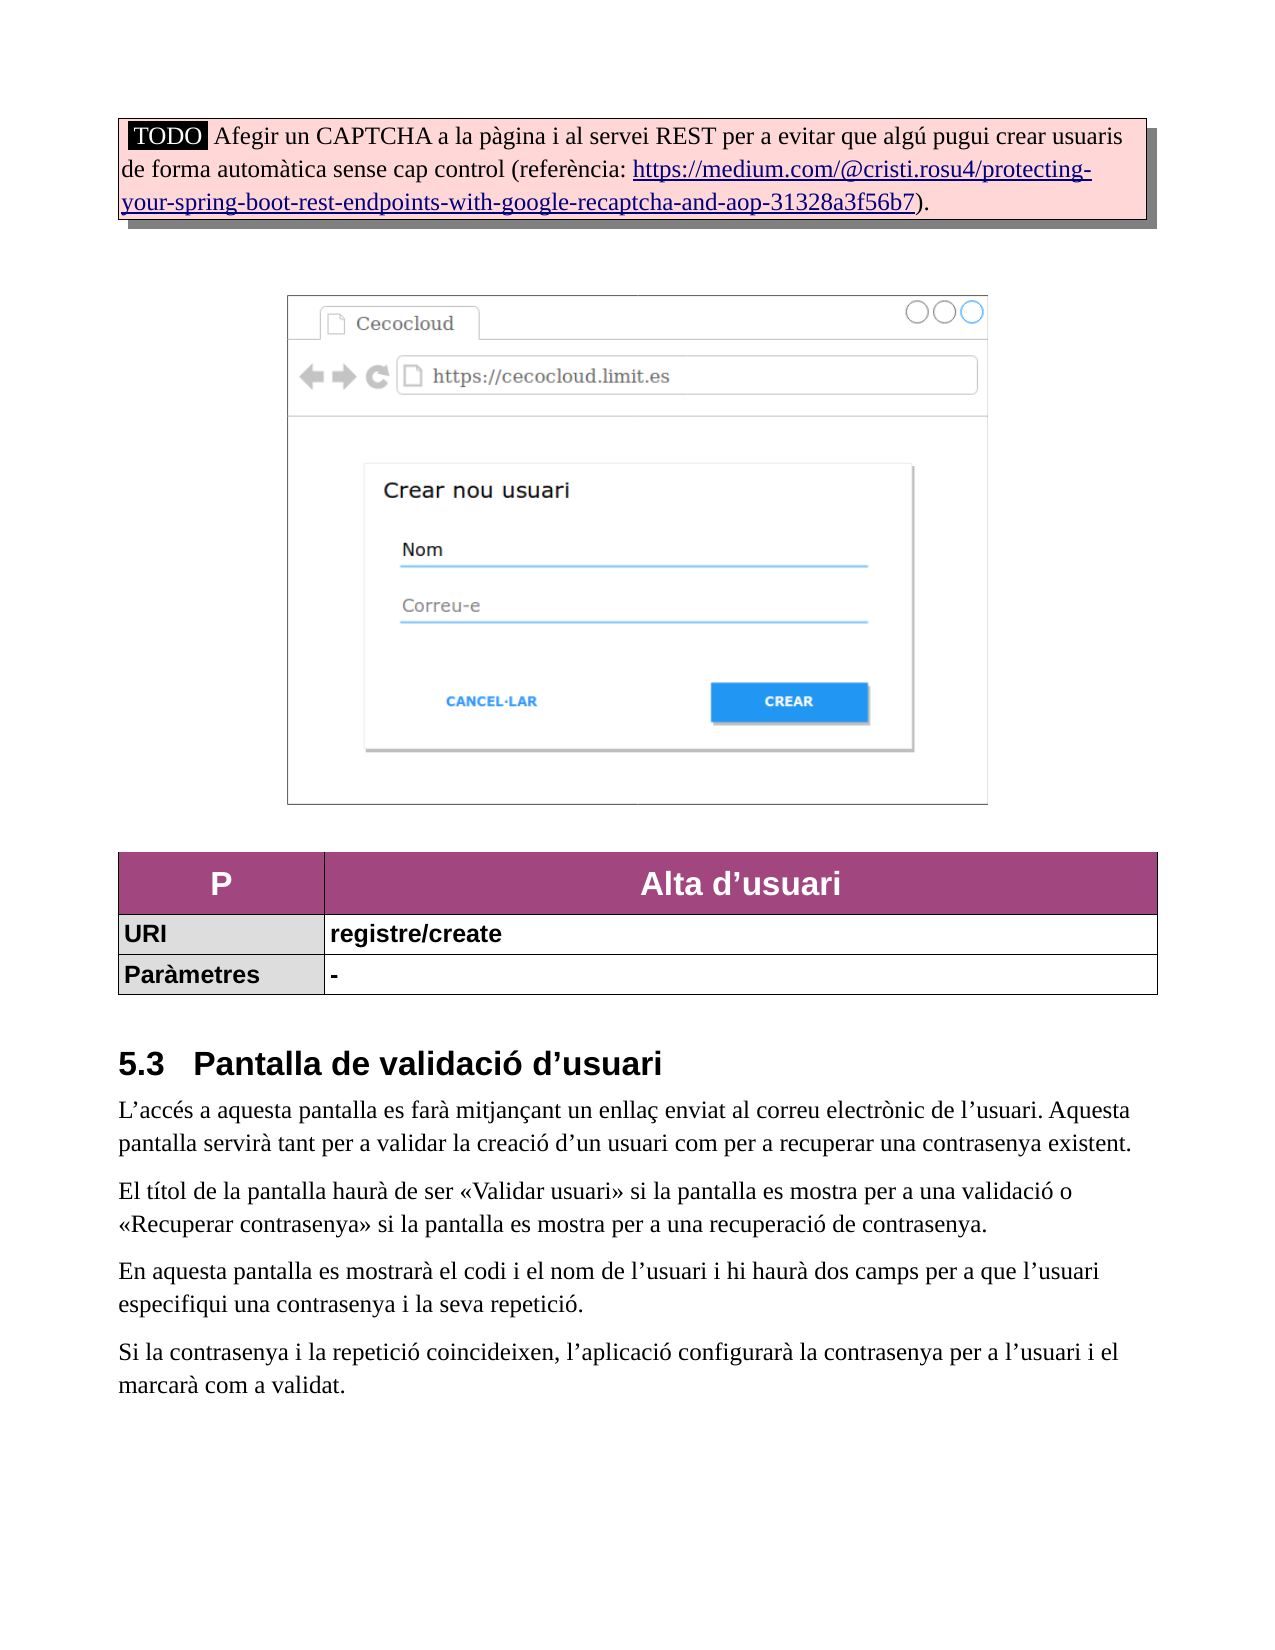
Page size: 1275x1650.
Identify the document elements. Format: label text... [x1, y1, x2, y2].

text Si la contrasenya i la repetició coincideixen, l’aplicació configurarà la contrasenya per a l’usuari i el marcarà com a validat. [118, 1337, 1157, 1399]
text L’accés a aquesta pantalla es farà mitjançant un enllaç enviat al correu electrònic de l’usuari. Aquesta pantalla servirà tant per a validar la creació d’un usuari com per a recuperar una contrasenya existent. [118, 1095, 1157, 1157]
table_cell URI [119, 915, 324, 954]
table_cell - [325, 955, 1157, 994]
text TODO Afegir un CAPTCHA a la pàgina i al servei REST per a evitar que algú pugui crear usuaris de forma automàtica sense cap control (referència: https://medium.com/@cristi.rosu4/protecting-your-spring-boot-rest-endpoints-with-google-recaptcha-and-aop-31328a3f56b7). [119, 119, 1146, 219]
table_cell Paràmetres [119, 955, 324, 994]
table_header Alta d’usuari [325, 852, 1157, 914]
table_header P [119, 852, 324, 914]
picture [287, 295, 988, 805]
subtitle Pantalla de validació d’usuari [118, 1044, 1157, 1083]
table_cell registre/create [325, 915, 1157, 954]
text En aquesta pantalla es mostrarà el codi i el nom de l’usuari i hi haurà dos camps per a que l’usuari especifiqui una contrasenya i la seva repetició. [118, 1256, 1157, 1318]
text El títol de la pantalla haurà de ser «Validar usuari» si la pantalla es mostra per a una validació o «Recuperar contrasenya» si la pantalla es mostra per a una recuperació de contrasenya. [118, 1176, 1157, 1237]
